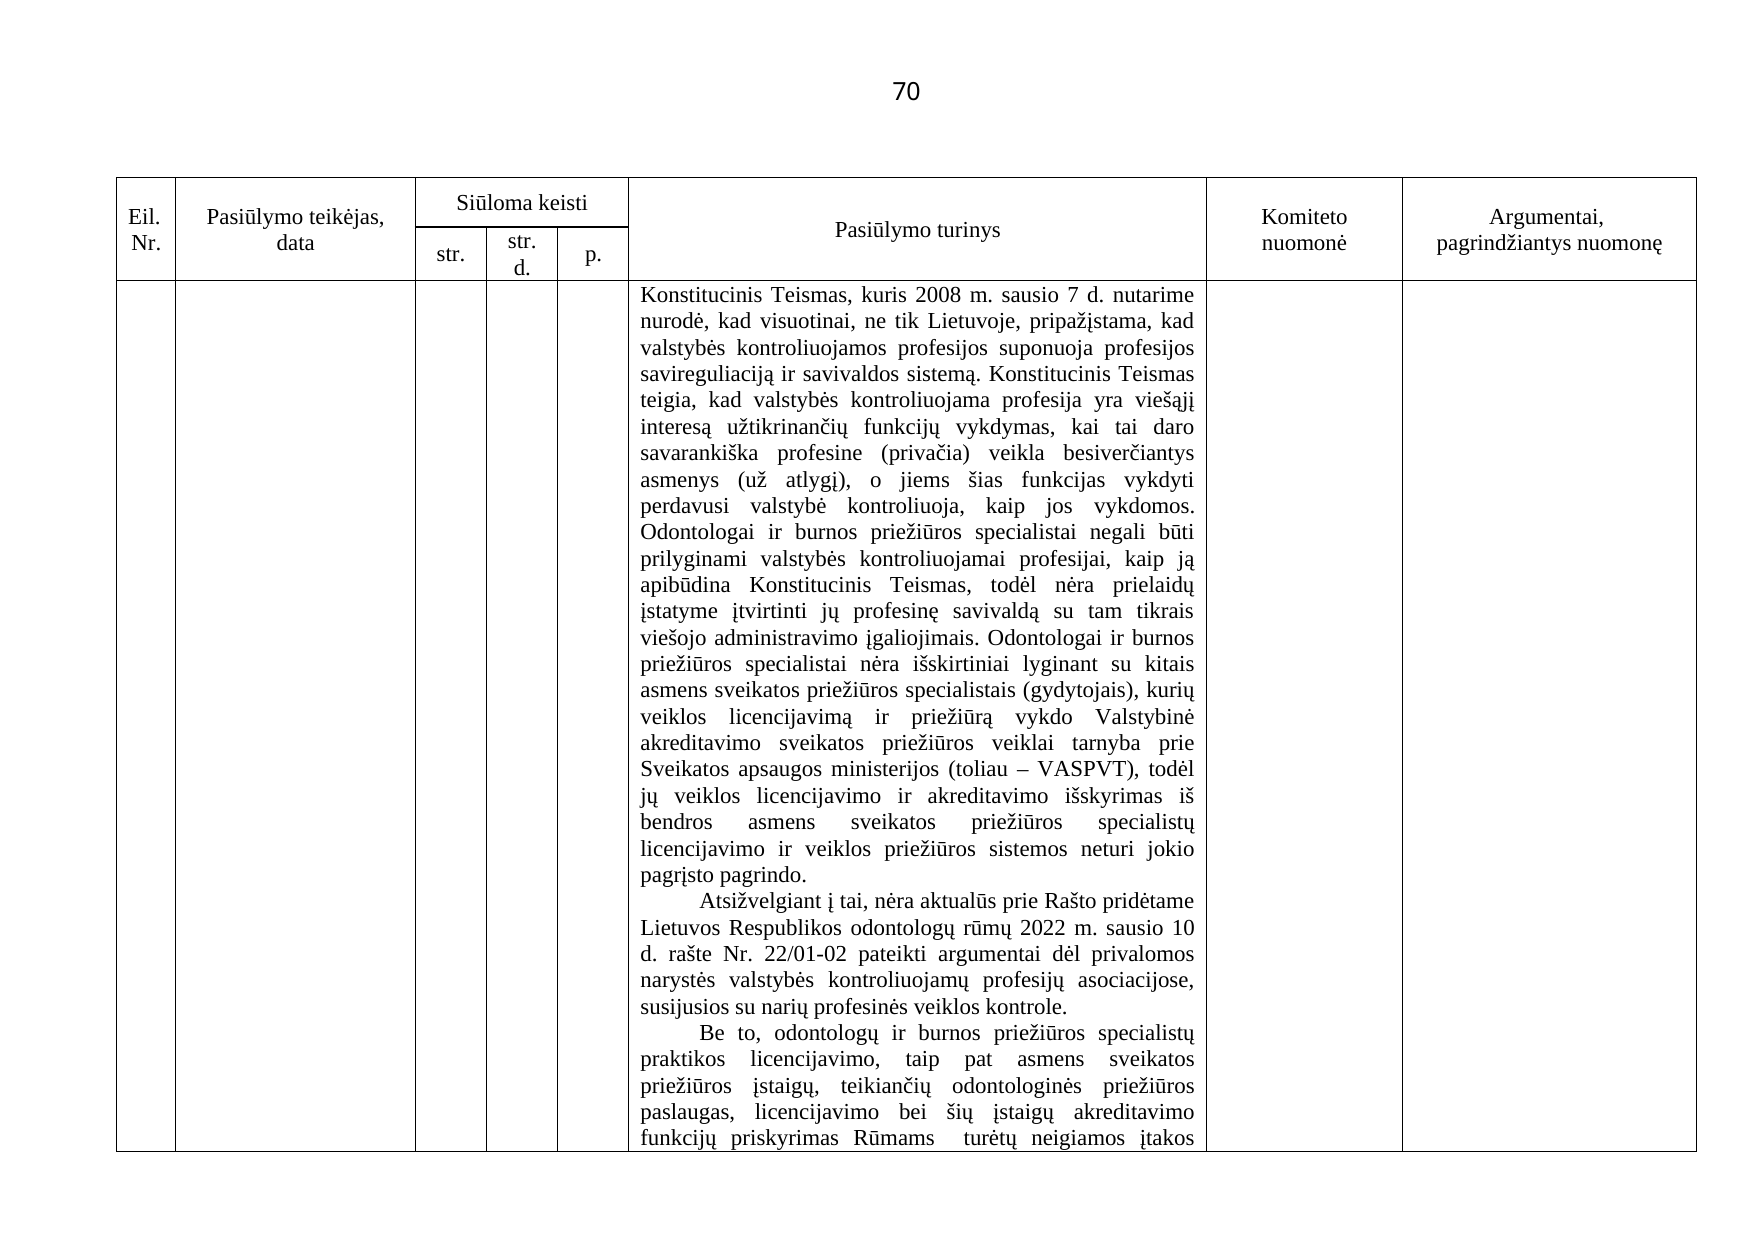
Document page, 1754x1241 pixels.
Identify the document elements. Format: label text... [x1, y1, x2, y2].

table_header Komiteto nuomonė [1207, 178, 1402, 280]
table_cell [117, 281, 175, 1151]
table_cell str. d. [487, 228, 557, 280]
table_cell [1403, 281, 1696, 1151]
table_cell [416, 281, 486, 1151]
table_cell [176, 281, 415, 1151]
table_cell str. [416, 228, 486, 280]
table_cell [558, 281, 628, 1151]
table_header Pasiūlymo turinys [629, 178, 1206, 280]
table_cell [1207, 281, 1402, 1151]
table_cell [487, 281, 557, 1151]
table_cell p. [558, 228, 628, 280]
table_header Siūloma keisti [416, 178, 628, 226]
table_header Pasiūlymo teikėjas, data [176, 178, 415, 280]
table_header Eil. Nr. [117, 178, 175, 280]
table_header Argumentai, pagrindžiantys nuomonę [1403, 178, 1696, 280]
table_cell Konstitucinis Teismas, kuris 2008 m. sausio 7 d. nutarime nurodė, kad visuotinai, ne tik Lietuvoje, pripažįstama, kad valstybės kontroliuojamos profesijos suponuoja profesijos savireguliaciją ir savivaldos sistemą. Konstitucinis Teismas teigia, kad valstybės kontroliuojama profesija yra viešąjį interesą užtikrinančių funkcijų vykdymas, kai tai daro savarankiška profesine (privačia) veikla besiverčiantys asmenys (už atlygį), o jiems šias funkcijas vykdyti perdavusi valstybė kontroliuoja, kaip jos vykdomos. Odontologai ir burnos priežiūros specialistai negali būti prilyginami valstybės kontroliuojamai profesijai, kaip ją apibūdina Konstitucinis Teismas, todėl nėra prielaidų įstatyme įtvirtinti jų profesinę savivaldą su tam tikrais viešojo administravimo įgaliojimais. Odontologai ir burnos priežiūros specialistai nėra išskirtiniai lyginant su kitais asmens sveikatos priežiūros specialistais (gydytojais), kurių veiklos licencijavimą ir priežiūrą vykdo Valstybinė akreditavimo sveikatos priežiūros veiklai tarnyba prie Sveikatos apsaugos ministerijos (toliau – VASPVT), todėl jų veiklos licencijavimo ir akreditavimo išskyrimas iš bendros asmens sveikatos priežiūros specialistų licencijavimo ir veiklos priežiūros sistemos neturi jokio pagrįsto pagrindo. Atsižvelgiant į tai, nėra aktualūs prie Rašto pridėtame Lietuvos Respublikos odontologų rūmų 2022 m. sausio 10 d. rašte Nr. 22/01-02 pateikti argumentai dėl privalomos narystės valstybės kontroliuojamų profesijų asociacijose, susijusios su narių profesinės veiklos kontrole. Be to, odontologų ir burnos priežiūros specialistų praktikos licencijavimo, taip pat asmens sveikatos priežiūros įstaigų, teikiančių odontologinės priežiūros paslaugas, licencijavimo bei šių įstaigų akreditavimo funkcijų priskyrimas Rūmams turėtų neigiamos įtakos [629, 281, 1206, 1151]
